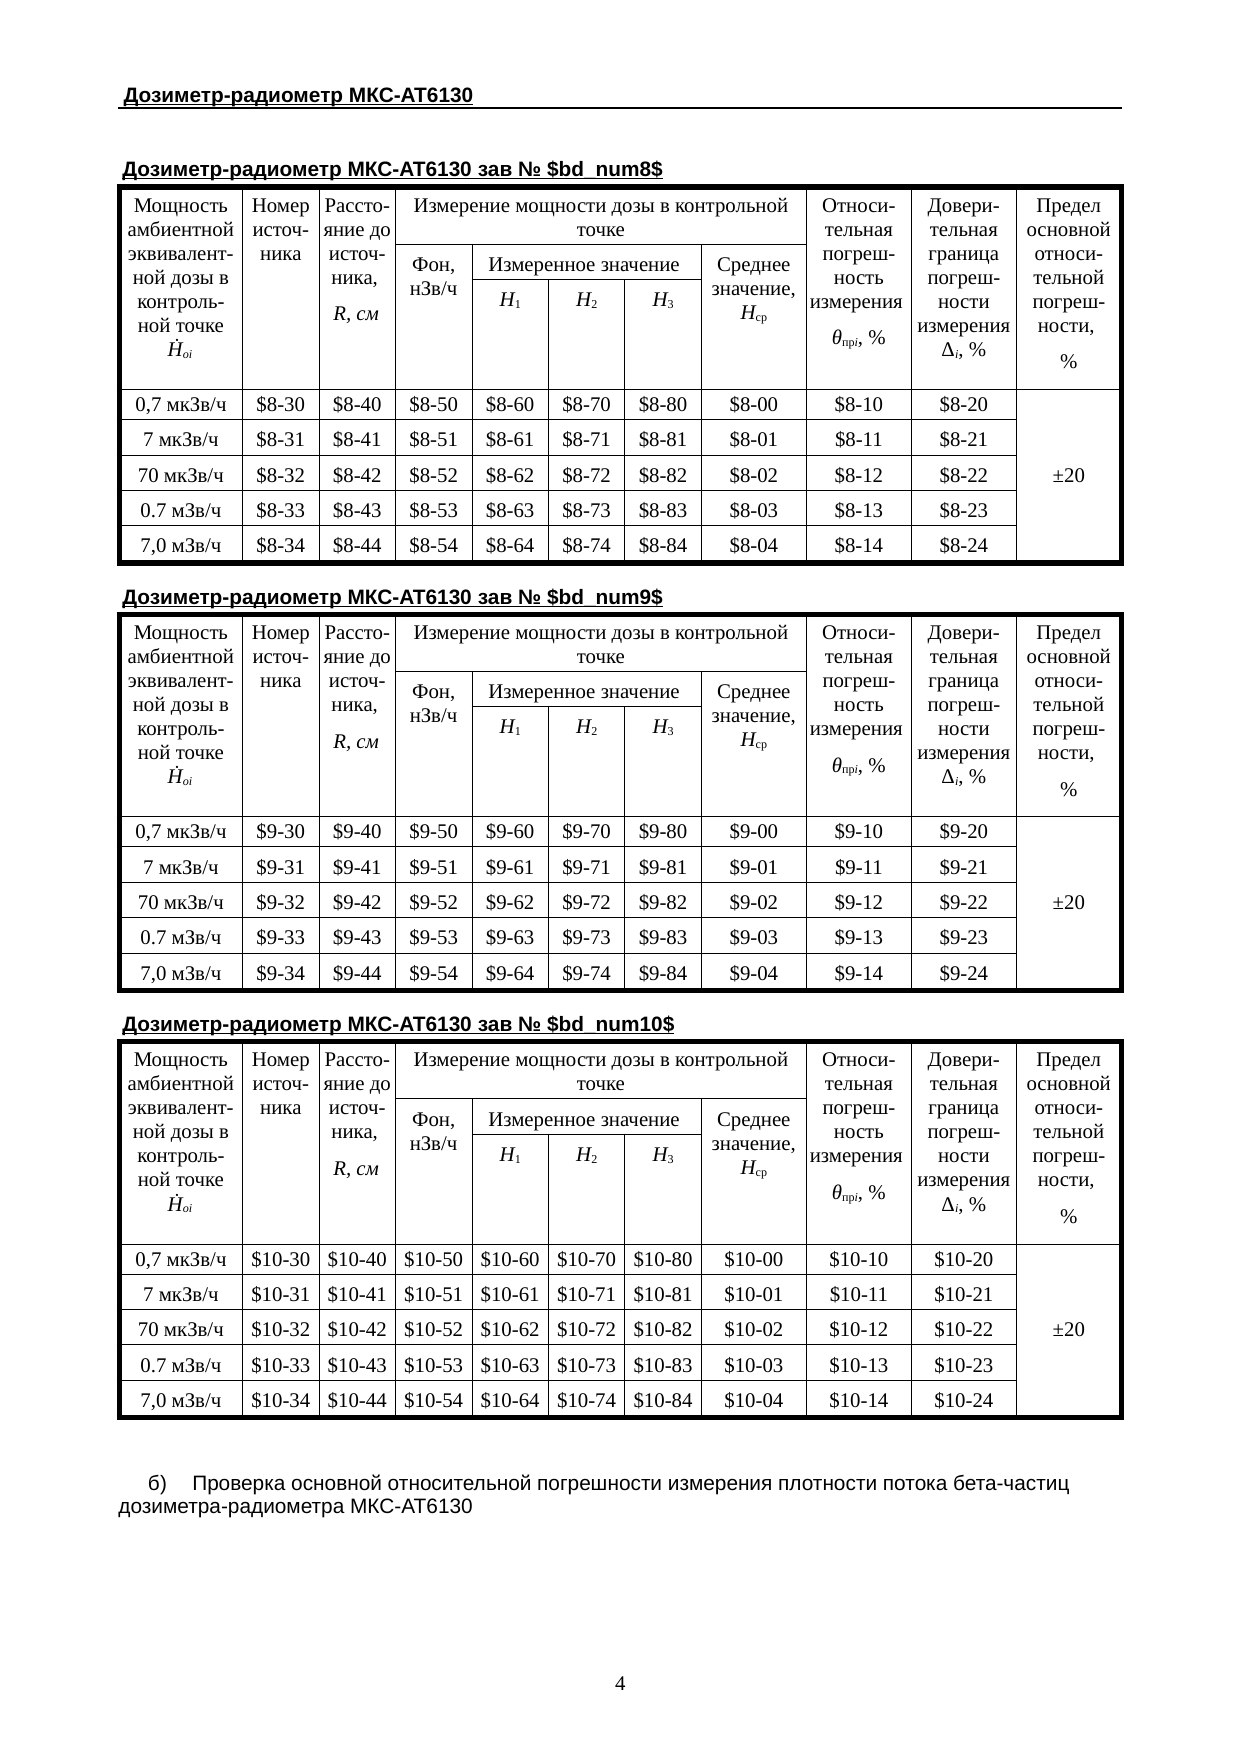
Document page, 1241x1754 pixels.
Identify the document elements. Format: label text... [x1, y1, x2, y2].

table_cell $9-03 [702, 918, 806, 952]
table_cell $10-11 [807, 1275, 911, 1309]
table_cell Измерение мощности дозы в контрольной точке [396, 1044, 806, 1098]
table_cell $10-20 [912, 1245, 1016, 1274]
table_cell $10-22 [912, 1310, 1016, 1344]
table_cell $10-24 [912, 1381, 1016, 1415]
table_cell $8-11 [807, 420, 911, 454]
table_cell $9-71 [549, 847, 624, 882]
table_cell $8-12 [807, 456, 911, 490]
table_cell $10-41 [320, 1275, 395, 1309]
table_cell Рассто-яние до источ-ника, R, см [320, 1044, 395, 1243]
table_cell $10-43 [320, 1345, 395, 1380]
table_cell $10-31 [243, 1275, 319, 1309]
table_cell $8-54 [396, 526, 472, 560]
table_cell $9-62 [473, 883, 548, 917]
table_cell $9-73 [549, 918, 624, 952]
table_cell $10-00 [702, 1245, 806, 1274]
table_cell $9-54 [396, 954, 472, 988]
table_cell $8-81 [625, 420, 701, 454]
table_cell $8-60 [473, 390, 548, 419]
table_cell $9-24 [912, 954, 1016, 988]
table_cell $9-13 [807, 918, 911, 952]
table_cell $8-01 [702, 420, 806, 454]
table_cell 7 мкЗв/ч [122, 1275, 242, 1309]
table_cell Предел основной относи-тельной погреш-ности, % [1017, 1044, 1119, 1243]
table_cell $8-63 [473, 491, 548, 525]
table_cell H2 [549, 707, 624, 816]
table_cell $10-02 [702, 1310, 806, 1344]
table_cell $10-50 [396, 1245, 472, 1274]
table_cell $9-50 [396, 817, 472, 846]
table_cell $9-83 [625, 918, 701, 952]
table_cell Мощность амбиентной эквивалент-ной дозы в контроль-ной точке Ḣoi [122, 617, 242, 816]
table_cell $9-21 [912, 847, 1016, 882]
table_cell 0,7 мкЗв/ч [122, 1245, 242, 1274]
table_cell $9-31 [243, 847, 319, 882]
table_cell $9-51 [396, 847, 472, 882]
table_cell $9-43 [320, 918, 395, 952]
table_header Дозиметр-радиометр МКС-AT6130 зав № $bd_num10$ [119, 993, 1121, 1039]
table_cell Измеренное значение [473, 1099, 701, 1133]
table_cell $10-32 [243, 1310, 319, 1344]
table_cell Рассто-яние до источ-ника, R, см [320, 617, 395, 816]
table_cell $9-63 [473, 918, 548, 952]
table_cell Среднее значение, Hср [702, 245, 806, 389]
table_cell $9-60 [473, 817, 548, 846]
table_cell $9-70 [549, 817, 624, 846]
table_cell Рассто-яние до источ-ника, R, см [320, 190, 395, 389]
table_cell $9-02 [702, 883, 806, 917]
table_cell 7,0 мЗв/ч [122, 1381, 242, 1415]
table_cell $8-31 [243, 420, 319, 454]
table_cell $8-33 [243, 491, 319, 525]
table_cell Мощность амбиентной эквивалент-ной дозы в контроль-ной точке Ḣoi [122, 1044, 242, 1243]
table_header Дозиметр-радиометр МКС-AT6130 зав № $bd_num8$ [119, 138, 1121, 184]
table_cell Относи-тельная погреш-ность измерения θпрi, % [807, 190, 911, 389]
table_cell $10-51 [396, 1275, 472, 1309]
table_cell $9-33 [243, 918, 319, 952]
table_cell $8-10 [807, 390, 911, 419]
table_cell Относи-тельная погреш-ность измерения θпрi, % [807, 1044, 911, 1243]
table_cell $8-83 [625, 491, 701, 525]
table_cell $8-43 [320, 491, 395, 525]
table_cell $10-73 [549, 1345, 624, 1380]
table_cell $9-82 [625, 883, 701, 917]
table_cell $10-63 [473, 1345, 548, 1380]
table_cell $9-80 [625, 817, 701, 846]
table_cell $8-50 [396, 390, 472, 419]
table_cell $9-34 [243, 954, 319, 988]
table_cell $9-10 [807, 817, 911, 846]
table_cell H1 [473, 280, 548, 389]
table_cell $8-71 [549, 420, 624, 454]
table_cell Номер источ-ника [243, 617, 319, 816]
table_cell $8-53 [396, 491, 472, 525]
table_cell $8-74 [549, 526, 624, 560]
table_cell $9-40 [320, 817, 395, 846]
table_cell $9-81 [625, 847, 701, 882]
table_cell $8-34 [243, 526, 319, 560]
table_cell $8-02 [702, 456, 806, 490]
table_cell Мощность амбиентной эквивалент-ной дозы в контроль-ной точке Ḣoi [122, 190, 242, 389]
table_cell $8-40 [320, 390, 395, 419]
table_cell 0.7 мЗв/ч [122, 1345, 242, 1380]
table_cell 0,7 мкЗв/ч [122, 390, 242, 419]
table_cell $8-44 [320, 526, 395, 560]
table_cell 70 мкЗв/ч [122, 456, 242, 490]
text б) Проверка основной относительной погрешности измерения плотности потока бета-чаcтиц дозиметра-радиометра МКС-AT6130 [118, 1470, 1122, 1518]
table_cell $10-53 [396, 1345, 472, 1380]
table_cell $10-82 [625, 1310, 701, 1344]
table_cell $10-71 [549, 1275, 624, 1309]
table_cell Измеренное значение [473, 245, 701, 279]
table_cell $10-23 [912, 1345, 1016, 1380]
table_cell Измерение мощности дозы в контрольной точке [396, 190, 806, 244]
table_cell $10-34 [243, 1381, 319, 1415]
table_cell Номер источ-ника [243, 190, 319, 389]
table_cell ±20 [1017, 390, 1119, 560]
table_cell Среднее значение, Hср [702, 672, 806, 816]
table_cell $8-32 [243, 456, 319, 490]
table_cell $10-44 [320, 1381, 395, 1415]
table_cell $9-01 [702, 847, 806, 882]
table_cell $10-10 [807, 1245, 911, 1274]
table_cell $10-80 [625, 1245, 701, 1274]
table_cell $10-60 [473, 1245, 548, 1274]
table_cell Номер источ-ника [243, 1044, 319, 1243]
table_cell $8-62 [473, 456, 548, 490]
table_cell H2 [549, 280, 624, 389]
table_cell $10-01 [702, 1275, 806, 1309]
table_cell $10-13 [807, 1345, 911, 1380]
table_cell $8-52 [396, 456, 472, 490]
table_cell $9-20 [912, 817, 1016, 846]
table_cell $8-03 [702, 491, 806, 525]
table_cell Довери-тельная граница погреш-ности измерения Δi, % [912, 617, 1016, 816]
table_cell $8-23 [912, 491, 1016, 525]
table_cell $10-42 [320, 1310, 395, 1344]
table_cell 7,0 мЗв/ч [122, 526, 242, 560]
table_cell Среднее значение, Hср [702, 1099, 806, 1243]
table_cell $8-64 [473, 526, 548, 560]
table_cell $9-42 [320, 883, 395, 917]
table_cell $9-64 [473, 954, 548, 988]
table_cell $8-72 [549, 456, 624, 490]
table_cell $9-61 [473, 847, 548, 882]
table_cell ±20 [1017, 1245, 1119, 1415]
table_cell $8-22 [912, 456, 1016, 490]
table_cell $10-52 [396, 1310, 472, 1344]
table_cell $10-12 [807, 1310, 911, 1344]
table_cell 0.7 мЗв/ч [122, 918, 242, 952]
table_header Дозиметр-радиометр МКС-AT6130 зав № $bd_num9$ [119, 566, 1121, 612]
table_cell H1 [473, 707, 548, 816]
table_cell Довери-тельная граница погреш-ности измерения Δi, % [912, 1044, 1016, 1243]
table_cell Фон, нЗв/ч [396, 672, 472, 816]
table_cell $8-41 [320, 420, 395, 454]
table_cell H2 [549, 1135, 624, 1243]
table_cell $9-53 [396, 918, 472, 952]
table_cell $10-83 [625, 1345, 701, 1380]
table_cell $8-84 [625, 526, 701, 560]
table_cell $8-14 [807, 526, 911, 560]
table_cell 70 мкЗв/ч [122, 1310, 242, 1344]
table_cell H1 [473, 1135, 548, 1243]
table_cell H3 [625, 280, 701, 389]
table_cell $9-04 [702, 954, 806, 988]
table_cell $9-72 [549, 883, 624, 917]
table_cell $10-14 [807, 1381, 911, 1415]
table_cell $10-64 [473, 1381, 548, 1415]
table_cell $9-52 [396, 883, 472, 917]
table_cell $8-73 [549, 491, 624, 525]
table_cell $10-74 [549, 1381, 624, 1415]
table_cell Относи-тельная погреш-ность измерения θпрi, % [807, 617, 911, 816]
table_cell $8-42 [320, 456, 395, 490]
table_cell Довери-тельная граница погреш-ности измерения Δi, % [912, 190, 1016, 389]
table_cell $8-13 [807, 491, 911, 525]
table_cell $9-00 [702, 817, 806, 846]
table_cell $9-32 [243, 883, 319, 917]
table_cell $8-30 [243, 390, 319, 419]
table_cell Измеренное значение [473, 672, 701, 706]
table_cell 7,0 мЗв/ч [122, 954, 242, 988]
table_cell $9-84 [625, 954, 701, 988]
table_cell Предел основной относи-тельной погреш-ности, % [1017, 190, 1119, 389]
table_cell $9-74 [549, 954, 624, 988]
table_cell Предел основной относи-тельной погреш-ности, % [1017, 617, 1119, 816]
table_cell $10-81 [625, 1275, 701, 1309]
table_cell Измерение мощности дозы в контрольной точке [396, 617, 806, 671]
table_cell $10-21 [912, 1275, 1016, 1309]
table_cell ±20 [1017, 817, 1119, 988]
table_cell $8-20 [912, 390, 1016, 419]
table_cell $10-84 [625, 1381, 701, 1415]
table_cell $10-30 [243, 1245, 319, 1274]
table_cell Фон, нЗв/ч [396, 245, 472, 389]
table_cell $9-23 [912, 918, 1016, 952]
table_cell 70 мкЗв/ч [122, 883, 242, 917]
table_cell $9-14 [807, 954, 911, 988]
table_cell Фон, нЗв/ч [396, 1099, 472, 1243]
table_cell $8-70 [549, 390, 624, 419]
table_cell $8-51 [396, 420, 472, 454]
table_cell $9-44 [320, 954, 395, 988]
table_cell $9-22 [912, 883, 1016, 917]
table_cell $8-21 [912, 420, 1016, 454]
table_cell $10-62 [473, 1310, 548, 1344]
table_cell $10-70 [549, 1245, 624, 1274]
table_cell $8-61 [473, 420, 548, 454]
table_cell 0.7 мЗв/ч [122, 491, 242, 525]
table_cell $9-30 [243, 817, 319, 846]
table_cell H3 [625, 1135, 701, 1243]
table_cell 0,7 мкЗв/ч [122, 817, 242, 846]
table_cell 7 мкЗв/ч [122, 420, 242, 454]
table_cell $10-33 [243, 1345, 319, 1380]
table_cell $10-54 [396, 1381, 472, 1415]
table_cell $10-61 [473, 1275, 548, 1309]
table_cell H3 [625, 707, 701, 816]
table_cell $8-80 [625, 390, 701, 419]
table_cell $10-40 [320, 1245, 395, 1274]
table_cell $10-04 [702, 1381, 806, 1415]
table_cell $8-82 [625, 456, 701, 490]
table_cell $9-41 [320, 847, 395, 882]
table_cell $8-00 [702, 390, 806, 419]
table_cell $9-11 [807, 847, 911, 882]
table_cell $10-72 [549, 1310, 624, 1344]
table_cell $8-04 [702, 526, 806, 560]
table_cell 7 мкЗв/ч [122, 847, 242, 882]
table_cell $9-12 [807, 883, 911, 917]
table_cell $10-03 [702, 1345, 806, 1380]
table_cell $8-24 [912, 526, 1016, 560]
